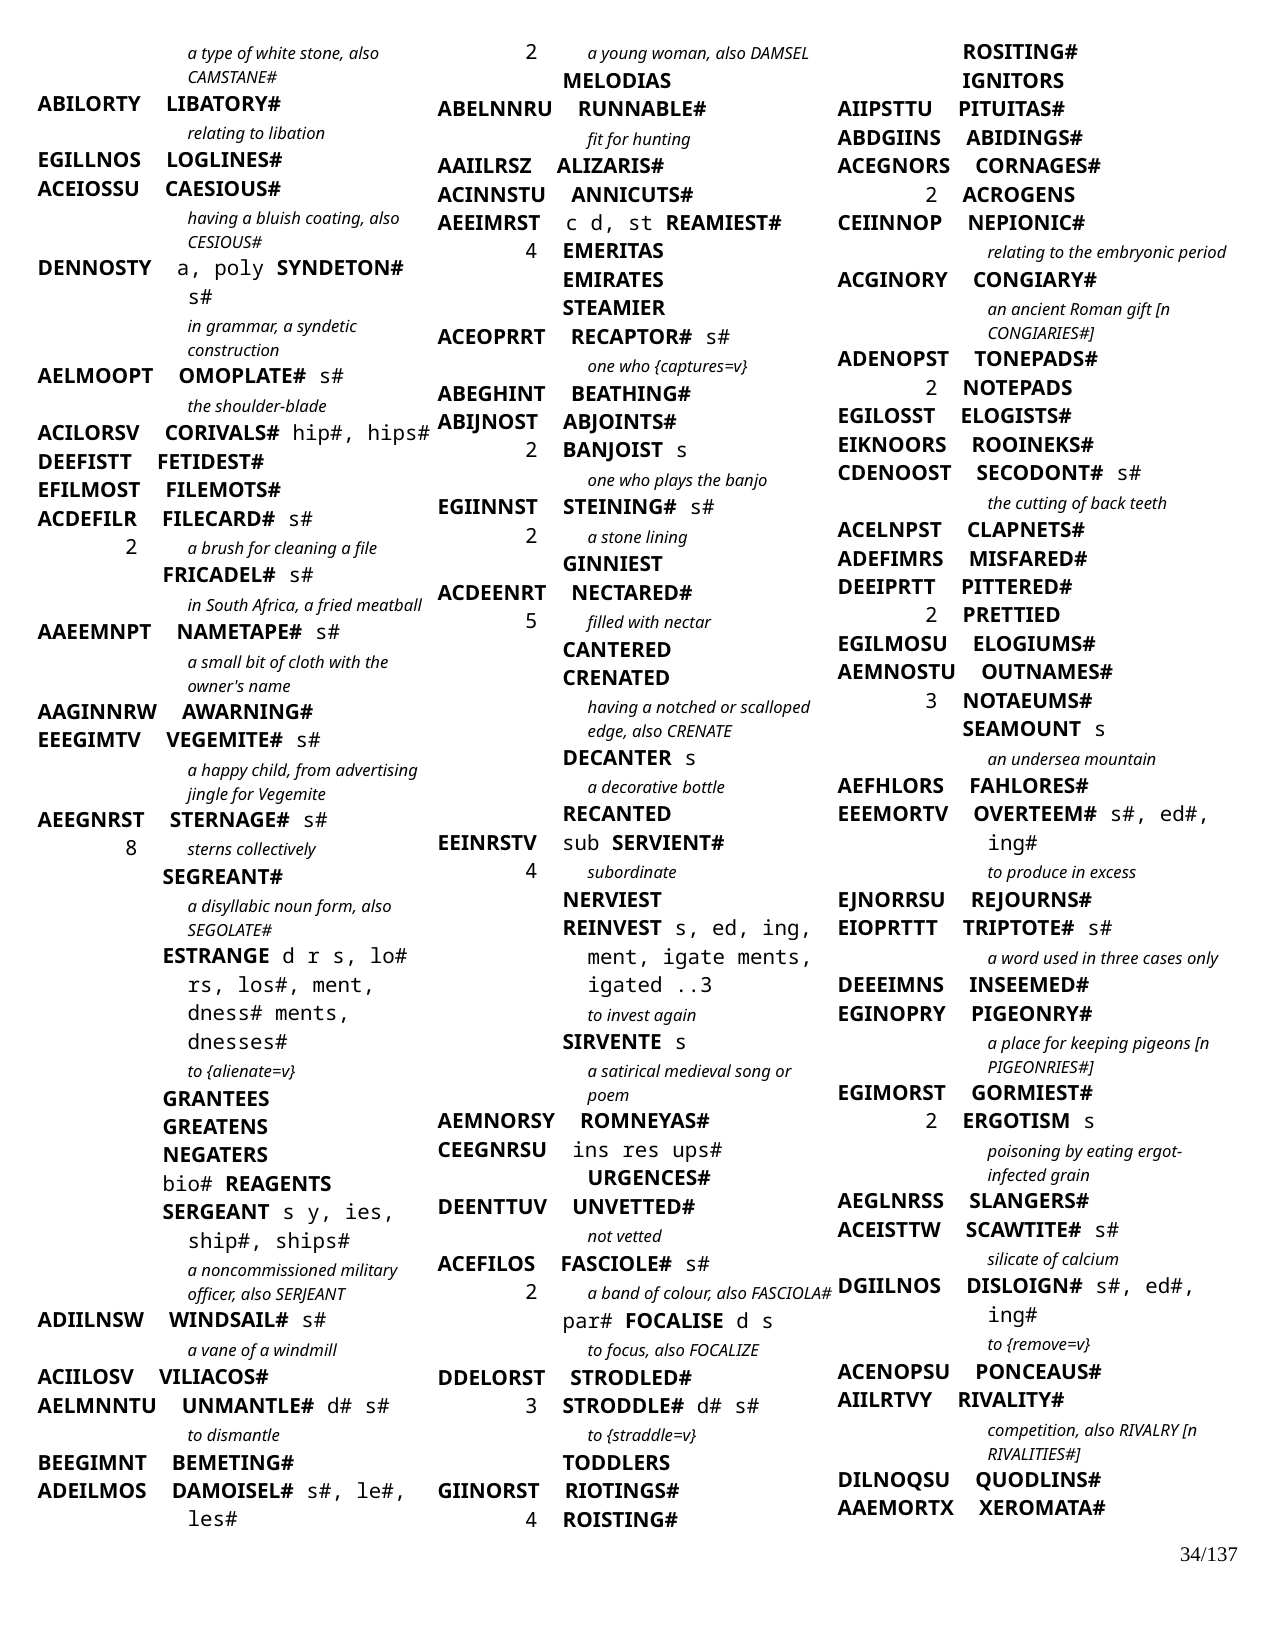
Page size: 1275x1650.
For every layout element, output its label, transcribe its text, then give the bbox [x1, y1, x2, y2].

text par# FOCALISE d s [437, 1306, 837, 1334]
text DGIILNOS DISLOIGN# s#, ed#, ing# [837, 1272, 1237, 1328]
text EFILMOST FILEMOTS# [37, 475, 437, 504]
text the shoulder-blade [37, 390, 437, 418]
text AELMNNTU UNMANTLE# d# s# [37, 1391, 437, 1419]
text bio# REAGENTS [37, 1169, 437, 1197]
text one who {captures=v} [437, 350, 837, 379]
text DEEEIMNS INSEEMED# [837, 970, 1237, 999]
text ADENOPST TONEPADS# [837, 344, 1237, 373]
text ACDEFILR FILECARD# s# [37, 504, 437, 532]
text ADEILMOS DAMOISEL# s#, le#, les# [37, 1476, 437, 1533]
text DEEIPRTT PITTERED# [837, 572, 1237, 601]
text AAIILRSZ ALIZARIS# [437, 151, 837, 180]
text 2 a brush for cleaning a file [37, 532, 437, 561]
text EGIMORST GORMIEST# [837, 1078, 1237, 1107]
text EMIRATES [437, 265, 837, 293]
text GINNIEST [437, 549, 837, 578]
text DECANTER s [437, 743, 837, 771]
text an undersea mountain [837, 743, 1237, 771]
text SEGREANT# [37, 862, 437, 890]
text relating to the embryonic period [837, 237, 1237, 265]
text AIILRTVY RIVALITY# [837, 1385, 1237, 1414]
text ABELNNRU RUNNABLE# [437, 94, 837, 123]
text EGILOSST ELOGISTS# [837, 401, 1237, 430]
text ACINNSTU ANNICUTS# [437, 180, 837, 208]
text ACEISTTW SCAWTITE# s# [837, 1215, 1237, 1243]
text to {alienate=v} [37, 1055, 437, 1084]
text ABDGIINS ABIDINGS# [837, 123, 1237, 151]
text 5 filled with nectar [437, 606, 837, 635]
text a happy child, from advertising jingle for Vegemite [37, 754, 437, 805]
text MELODIAS [437, 66, 837, 94]
text a word used in three cases only [837, 942, 1237, 970]
text EJNORRSU REJOURNS# [837, 885, 1237, 913]
text a type of white stone, also CAMSTANE# [37, 37, 437, 89]
text AEGLNRSS SLANGERS# [837, 1186, 1237, 1215]
text ROSITING# [837, 37, 1237, 66]
text 4 EMERITAS [437, 237, 837, 265]
text ACENOPSU PONCEAUS# [837, 1357, 1237, 1385]
text CDENOOST SECODONT# s# [837, 458, 1237, 487]
text EGIINNST STEINING# s# [437, 492, 837, 521]
text 2 ERGOTISM s [837, 1107, 1237, 1135]
text 8 sterns collectively [37, 833, 437, 862]
text STEAMIER [437, 293, 837, 322]
text EGILLNOS LOGLINES# [37, 146, 437, 174]
text TODDLERS [437, 1448, 837, 1476]
text to focus, also FOCALIZE [437, 1334, 837, 1363]
text EEEGIMTV VEGEMITE# s# [37, 726, 437, 754]
text SIRVENTE s [437, 1027, 837, 1056]
text EEINRSTV sub SERVIENT# [437, 828, 837, 856]
text GRANTEES [37, 1084, 437, 1112]
text silicate of calcium [837, 1243, 1237, 1272]
text a noncommissioned military officer, also SERJEANT [37, 1254, 437, 1306]
text SEAMOUNT s [837, 714, 1237, 743]
text AEMNOSTU OUTNAMES# [837, 657, 1237, 686]
text AELMOOPT OMOPLATE# s# [37, 362, 437, 390]
text EEEMORTV OVERTEEM# s#, ed#, ing# [837, 799, 1237, 856]
text ADIILNSW WINDSAIL# s# [37, 1306, 437, 1334]
text GREATENS [37, 1112, 437, 1141]
text RECANTED [437, 799, 837, 828]
text ABEGHINT BEATHING# [437, 379, 837, 407]
text CANTERED [437, 635, 837, 663]
text ACEFILOS FASCIOLE# s# [437, 1249, 837, 1277]
text AIIPSTTU PITUITAS# [837, 94, 1237, 123]
text to invest again [437, 999, 837, 1027]
text BEEGIMNT BEMETING# [37, 1448, 437, 1476]
text AEEGNRST STERNAGE# s# [37, 805, 437, 833]
text CRENATED [437, 663, 837, 692]
text 2 a band of colour, also FASCIOLA# [437, 1277, 837, 1306]
text ADEFIMRS MISFARED# [837, 544, 1237, 572]
text in South Africa, a fried meatball [37, 589, 437, 617]
text NEGATERS [37, 1141, 437, 1169]
text ABIJNOST ABJOINTS# [437, 407, 837, 436]
text the cutting of back teeth [837, 487, 1237, 515]
text to {straddle=v} [437, 1419, 837, 1448]
text AAEMORTX XEROMATA# [837, 1493, 1237, 1522]
text having a notched or scalloped edge, also CRENATE [437, 692, 837, 743]
text to dismantle [37, 1419, 437, 1448]
text ACGINORY CONGIARY# [837, 265, 1237, 293]
text 2 a young woman, also DAMSEL [437, 37, 837, 66]
text 3 NOTAEUMS# [837, 686, 1237, 714]
text 2 NOTEPADS [837, 373, 1237, 401]
text AEFHLORS FAHLORES# [837, 771, 1237, 799]
text having a bluish coating, also CESIOUS# [37, 202, 437, 253]
text DILNOQSU QUODLINS# [837, 1465, 1237, 1493]
text one who plays the banjo [437, 464, 837, 492]
text AEMNORSY ROMNEYAS# [437, 1107, 837, 1135]
text AEEIMRST c d, st REAMIEST# [437, 208, 837, 237]
text 2 PRETTIED [837, 601, 1237, 629]
text 3 STRODDLE# d# s# [437, 1391, 837, 1419]
text DEENTTUV UNVETTED# [437, 1192, 837, 1220]
text GIINORST RIOTINGS# [437, 1476, 837, 1505]
text ACEOPRRT RECAPTOR# s# [437, 322, 837, 350]
text a decorative bottle [437, 771, 837, 799]
text a place for keeping pigeons [n PIGEONRIES#] [837, 1027, 1237, 1078]
text ACEGNORS CORNAGES# [837, 151, 1237, 180]
text 2 BANJOIST s [437, 436, 837, 464]
text 4 subordinate [437, 856, 837, 885]
text EGILMOSU ELOGIUMS# [837, 629, 1237, 657]
text DEEFISTT FETIDEST# [37, 447, 437, 475]
text DENNOSTY a, poly SYNDETON# s# [37, 253, 437, 310]
text EIOPRTTT TRIPTOTE# s# [837, 913, 1237, 942]
text EGINOPRY PIGEONRY# [837, 999, 1237, 1027]
text to produce in excess [837, 856, 1237, 885]
text a small bit of cloth with the owner's name [37, 646, 437, 697]
text to {remove=v} [837, 1328, 1237, 1357]
text relating to libation [37, 117, 437, 146]
text poisoning by eating ergot-infected grain [837, 1135, 1237, 1186]
text ACDEENRT NECTARED# [437, 578, 837, 606]
text a disyllabic noun form, also SEGOLATE# [37, 890, 437, 942]
text 2 a stone lining [437, 521, 837, 549]
text competition, also RIVALRY [n RIVALITIES#] [837, 1414, 1237, 1465]
text ACIILOSV VILIACOS# [37, 1362, 437, 1391]
text ACILORSV CORIVALS# hip#, hips# [37, 418, 437, 447]
text IGNITORS [837, 66, 1237, 94]
text fit for hunting [437, 123, 837, 151]
text an ancient Roman gift [n CONGIARIES#] [837, 293, 1237, 344]
text 2 ACROGENS [837, 180, 1237, 208]
text CEIINNOP NEPIONIC# [837, 208, 1237, 237]
text NERVIEST [437, 885, 837, 913]
text EIKNOORS ROOINEKS# [837, 430, 1237, 458]
text FRICADEL# s# [37, 561, 437, 589]
text REINVEST s, ed, ing, ment, igate ments, igated ..3 [437, 913, 837, 999]
text SERGEANT s y, ies, ship#, ships# [37, 1197, 437, 1254]
text ABILORTY LIBATORY# [37, 89, 437, 117]
text CEEGNRSU ins res ups# URGENCES# [437, 1135, 837, 1192]
text not vetted [437, 1220, 837, 1249]
text a satirical medieval song or poem [437, 1056, 837, 1107]
text DDELORST STRODLED# [437, 1363, 837, 1391]
text a vane of a windmill [37, 1334, 437, 1362]
text AAGINNRW AWARNING# [37, 697, 437, 726]
text ACEIOSSU CAESIOUS# [37, 174, 437, 202]
text AAEEMNPT NAMETAPE# s# [37, 617, 437, 646]
text ACELNPST CLAPNETS# [837, 515, 1237, 544]
text in grammar, a syndetic construction [37, 310, 437, 362]
text 4 ROISTING# [437, 1505, 837, 1533]
text ESTRANGE d r s, lo# rs, los#, ment, dness# ments, dnesses# [37, 942, 437, 1055]
